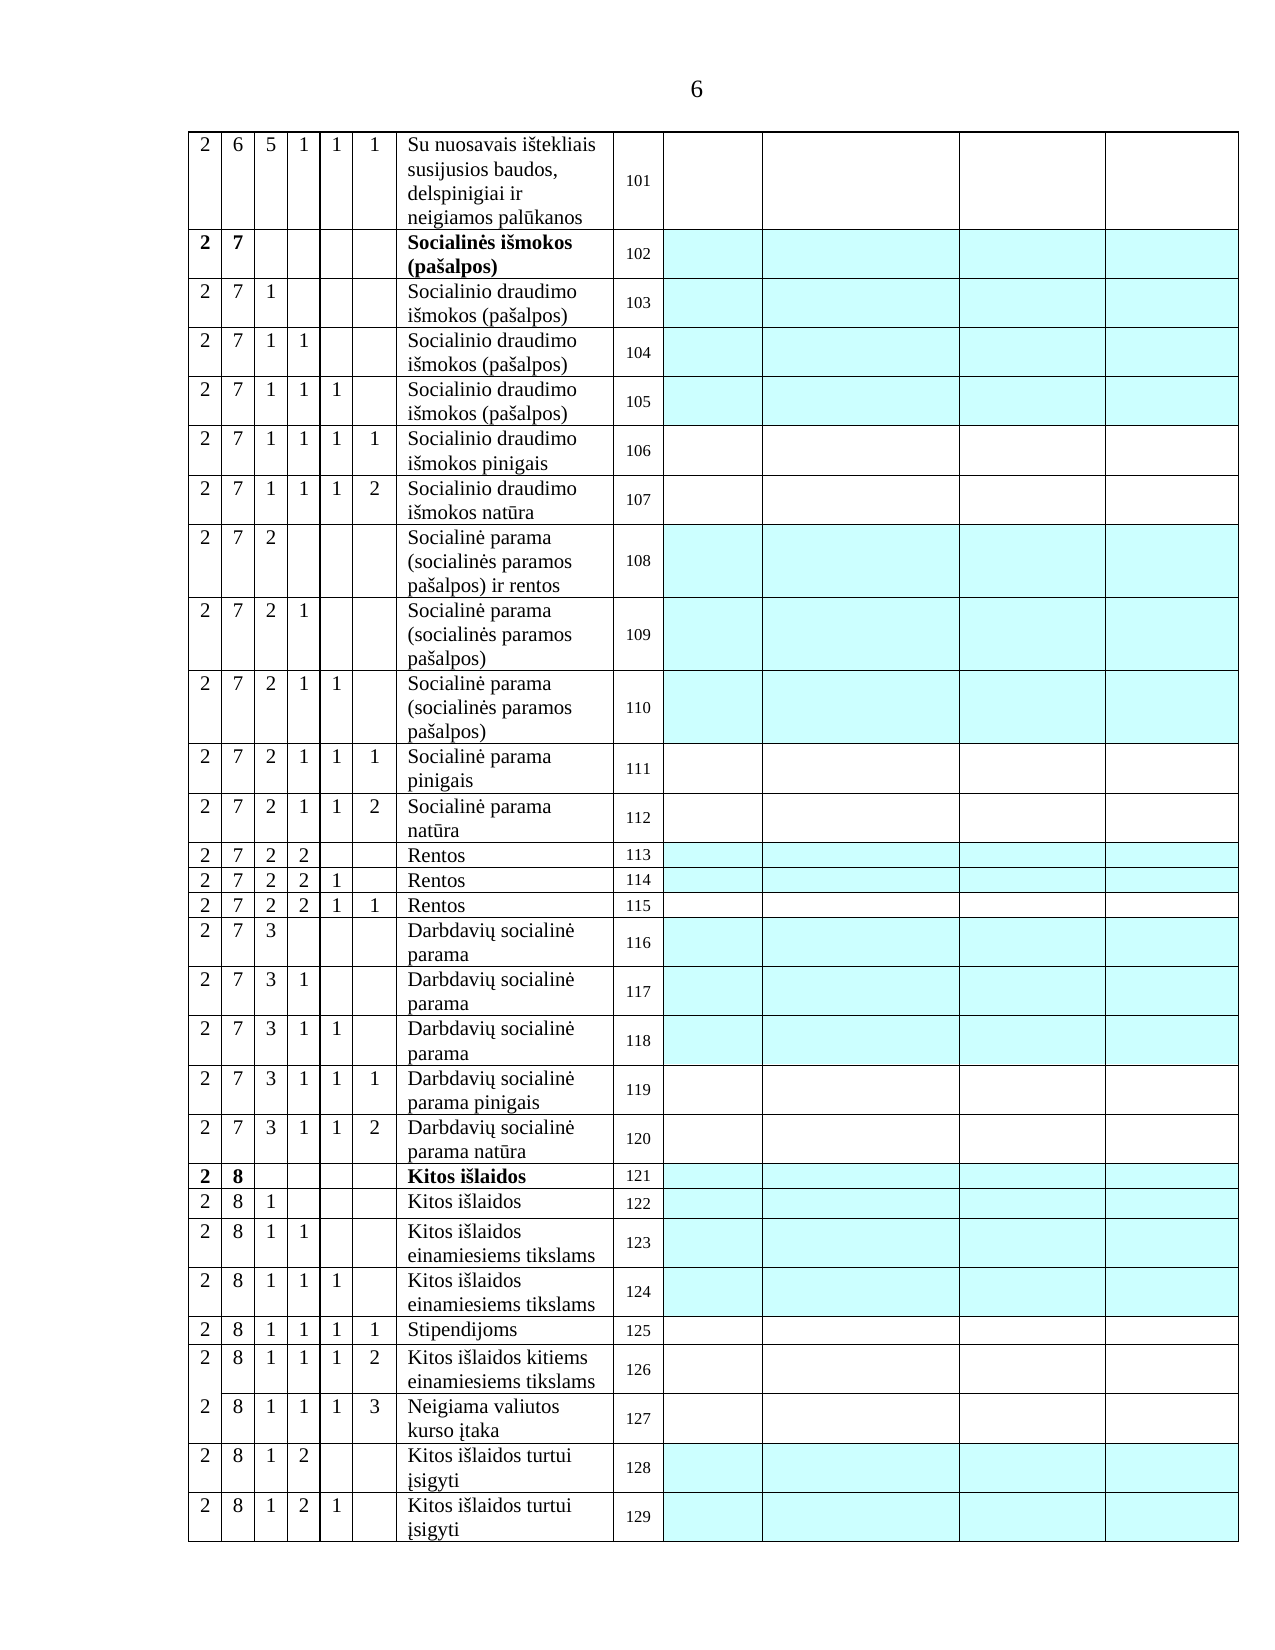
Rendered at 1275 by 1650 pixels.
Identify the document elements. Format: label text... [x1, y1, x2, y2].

table_cell 1 [288, 1317, 319, 1344]
table_cell 8 [222, 1164, 254, 1188]
table_cell [664, 671, 762, 743]
table_cell [664, 918, 762, 966]
table_cell [763, 426, 959, 474]
table_cell [763, 1164, 959, 1188]
table_cell 2 [189, 967, 221, 1015]
table_cell 1 [288, 1016, 319, 1064]
table_cell 2 [189, 744, 221, 792]
table_cell 2 [189, 1066, 221, 1114]
table_cell 1 [288, 426, 319, 474]
table_cell 2 [189, 1189, 221, 1218]
table_cell 1 [288, 1115, 319, 1163]
table_cell 1 [255, 377, 287, 425]
table_cell 8 [222, 1268, 254, 1316]
table_cell [960, 967, 1105, 1015]
table_cell 105 [614, 377, 663, 425]
table_cell 107 [614, 476, 663, 524]
table_cell [353, 1444, 396, 1492]
table_cell [960, 230, 1105, 278]
table_cell Darbdavių socialinė parama [397, 1016, 613, 1064]
table_cell 3 [255, 1016, 287, 1064]
table_cell [353, 1493, 396, 1541]
table_cell [321, 1164, 352, 1188]
table_cell 7 [222, 843, 254, 867]
table_cell [1106, 1016, 1238, 1064]
table_cell [353, 671, 396, 743]
table_cell [664, 525, 762, 597]
table_cell [763, 1394, 959, 1442]
table_cell 7 [222, 744, 254, 792]
table_cell [1106, 671, 1238, 743]
table_cell 2 [189, 1345, 221, 1393]
table_cell 1 [353, 1317, 396, 1344]
table_cell [321, 843, 352, 867]
table_cell [321, 598, 352, 670]
table_cell 2 [353, 1115, 396, 1163]
table_cell 2 [255, 893, 287, 917]
table_cell [353, 598, 396, 670]
table_cell 1 [288, 328, 319, 376]
table_cell Kitos išlaidos [397, 1189, 613, 1218]
table_cell [960, 476, 1105, 524]
table_cell [321, 1219, 352, 1267]
table_cell [1106, 476, 1238, 524]
table_cell [664, 279, 762, 327]
table_cell [664, 967, 762, 1015]
table_cell [288, 230, 319, 278]
table_cell [1106, 918, 1238, 966]
table_cell 2 [255, 744, 287, 792]
table_cell 2 [255, 525, 287, 597]
table_cell [763, 918, 959, 966]
table_cell 114 [614, 868, 663, 892]
table_cell 7 [222, 967, 254, 1015]
table_cell 1 [288, 1268, 319, 1316]
table_cell Socialinio draudimo išmokos natūra [397, 476, 613, 524]
table_cell Socialinės išmokos (pašalpos) [397, 230, 613, 278]
table_cell [763, 230, 959, 278]
table_cell Kitos išlaidos einamiesiems tikslams [397, 1268, 613, 1316]
table_cell Socialinė parama (socialinės paramos pašalpos) [397, 671, 613, 743]
table_cell 1 [255, 279, 287, 327]
table_cell [1106, 279, 1238, 327]
table_cell 2 [255, 794, 287, 842]
table_cell Su nuosavais ištekliais susijusios baudos, delspinigiai ir neigiamos palūkanos [397, 133, 613, 229]
table_cell [960, 893, 1105, 917]
table_cell [763, 1189, 959, 1218]
table_cell [321, 328, 352, 376]
table_cell 102 [614, 230, 663, 278]
table_cell 1 [321, 1345, 352, 1393]
table_cell 7 [222, 230, 254, 278]
table_cell 103 [614, 279, 663, 327]
table_cell [664, 598, 762, 670]
table_cell [288, 279, 319, 327]
table_cell [1106, 377, 1238, 425]
table_cell 1 [288, 1219, 319, 1267]
table_cell [960, 328, 1105, 376]
table_cell [1106, 1444, 1238, 1492]
table_cell [1106, 1164, 1238, 1188]
table_cell [664, 1317, 762, 1344]
table_cell [960, 918, 1105, 966]
table_cell 8 [222, 1394, 254, 1442]
table_cell [1106, 328, 1238, 376]
table_cell 120 [614, 1115, 663, 1163]
table_cell Darbdavių socialinė parama [397, 918, 613, 966]
table_cell 7 [222, 377, 254, 425]
table_cell [664, 1394, 762, 1442]
table_cell 1 [321, 133, 352, 229]
table_cell 8 [222, 1189, 254, 1218]
table_cell [664, 328, 762, 376]
table_cell Socialinio draudimo išmokos pinigais [397, 426, 613, 474]
table_cell 1 [288, 794, 319, 842]
table_cell [1106, 230, 1238, 278]
table_cell [288, 918, 319, 966]
table_cell 2 [189, 377, 221, 425]
table_cell [960, 377, 1105, 425]
table_cell [664, 794, 762, 842]
table_cell 1 [255, 1317, 287, 1344]
table_cell 1 [353, 426, 396, 474]
table_cell [664, 1066, 762, 1114]
table_cell 2 [189, 1268, 221, 1316]
table_cell 122 [614, 1189, 663, 1218]
table_cell 2 [189, 1444, 221, 1492]
table_cell [1106, 868, 1238, 892]
table_cell 1 [321, 1066, 352, 1114]
table_cell 3 [255, 967, 287, 1015]
table_cell [664, 843, 762, 867]
table_cell [353, 1268, 396, 1316]
table_cell 112 [614, 794, 663, 842]
table_cell 128 [614, 1444, 663, 1492]
table_cell [763, 744, 959, 792]
table_cell 1 [321, 426, 352, 474]
table_cell [353, 1164, 396, 1188]
table_cell [664, 893, 762, 917]
table_cell 1 [353, 1066, 396, 1114]
table_cell 106 [614, 426, 663, 474]
table_cell 1 [255, 1189, 287, 1218]
table_cell [960, 525, 1105, 597]
table_cell 7 [222, 1066, 254, 1114]
table_cell [960, 598, 1105, 670]
table_cell [1106, 525, 1238, 597]
table_cell 117 [614, 967, 663, 1015]
table_cell 2 [189, 843, 221, 867]
table_cell 2 [189, 671, 221, 743]
table_cell [763, 1268, 959, 1316]
table_cell Rentos [397, 843, 613, 867]
table_cell [763, 1444, 959, 1492]
table_cell 2 [189, 1219, 221, 1267]
table_cell 101 [614, 133, 663, 229]
table_cell [664, 1444, 762, 1492]
table_cell [1106, 1493, 1238, 1541]
table_cell 1 [288, 1345, 319, 1393]
table_cell 2 [189, 893, 221, 917]
table_cell 2 [288, 868, 319, 892]
table_cell [960, 1115, 1105, 1163]
table_cell [763, 1066, 959, 1114]
table_cell 7 [222, 476, 254, 524]
table_cell 2 [189, 1016, 221, 1064]
table_cell [1106, 1219, 1238, 1267]
table_cell 2 [189, 133, 221, 229]
table_cell [321, 1444, 352, 1492]
table_cell 2 [189, 1393, 221, 1442]
table_cell [321, 967, 352, 1015]
table_cell [353, 967, 396, 1015]
table_cell Darbdavių socialinė parama pinigais [397, 1066, 613, 1114]
table_cell [763, 893, 959, 917]
table_cell 2 [255, 843, 287, 867]
table_cell [353, 525, 396, 597]
table_cell [1106, 1115, 1238, 1163]
table_cell 2 [189, 1317, 221, 1344]
table_cell 1 [321, 794, 352, 842]
table_cell 7 [222, 1115, 254, 1163]
table_cell 2 [353, 794, 396, 842]
table_cell [763, 1317, 959, 1344]
table_cell [960, 1016, 1105, 1064]
table_cell 1 [255, 328, 287, 376]
table_cell [664, 1268, 762, 1316]
table_cell 2 [255, 671, 287, 743]
table_cell [960, 868, 1105, 892]
table_cell Kitos išlaidos turtui įsigyti [397, 1444, 613, 1492]
table_cell [1106, 426, 1238, 474]
table_cell [763, 328, 959, 376]
table_cell 7 [222, 328, 254, 376]
table_cell [664, 1345, 762, 1393]
table_cell 126 [614, 1345, 663, 1393]
table_cell [288, 1164, 319, 1188]
table_cell 127 [614, 1394, 663, 1442]
table_cell 3 [255, 1066, 287, 1114]
table_cell [353, 230, 396, 278]
table_cell [763, 598, 959, 670]
table_cell [763, 794, 959, 842]
table_cell [763, 1493, 959, 1541]
table_cell [353, 1016, 396, 1064]
table_cell [321, 1189, 352, 1218]
table_cell 1 [255, 1345, 287, 1393]
table_cell [664, 744, 762, 792]
table_cell 2 [189, 1115, 221, 1163]
table_cell 123 [614, 1219, 663, 1267]
table_cell 6 [222, 133, 254, 229]
table_cell [664, 230, 762, 278]
table_cell 121 [614, 1164, 663, 1188]
table_cell 1 [255, 426, 287, 474]
table_cell 7 [222, 598, 254, 670]
table_cell [255, 230, 287, 278]
table_cell 113 [614, 843, 663, 867]
table_cell 2 [189, 918, 221, 966]
table_cell [763, 525, 959, 597]
table_cell Socialinė parama (socialinės paramos pašalpos) ir rentos [397, 525, 613, 597]
table_cell 1 [353, 893, 396, 917]
table_cell 1 [321, 671, 352, 743]
table_cell [1106, 967, 1238, 1015]
table_cell 2 [189, 279, 221, 327]
table_cell 1 [321, 476, 352, 524]
table_cell [763, 1345, 959, 1393]
table_cell 1 [321, 1016, 352, 1064]
table_cell [1106, 1066, 1238, 1114]
table_cell 1 [288, 133, 319, 229]
table_cell 2 [189, 476, 221, 524]
table_cell 2 [288, 1444, 319, 1492]
table_cell Kitos išlaidos kitiems einamiesiems tikslams [397, 1345, 613, 1393]
table_cell 7 [222, 1016, 254, 1064]
table_cell 8 [222, 1219, 254, 1267]
table_cell 2 [288, 843, 319, 867]
table_cell 111 [614, 744, 663, 792]
table_cell [664, 377, 762, 425]
table_cell 1 [288, 744, 319, 792]
table_cell [960, 744, 1105, 792]
table_cell 1 [321, 1115, 352, 1163]
table_cell 3 [255, 1115, 287, 1163]
table_cell 125 [614, 1317, 663, 1344]
table_cell 1 [288, 1066, 319, 1114]
table_cell 7 [222, 426, 254, 474]
table_cell [763, 671, 959, 743]
table_cell Socialinio draudimo išmokos (pašalpos) [397, 328, 613, 376]
table_cell Darbdavių socialinė parama natūra [397, 1115, 613, 1163]
table_cell 7 [222, 918, 254, 966]
table_cell [960, 1268, 1105, 1316]
table_cell [1106, 843, 1238, 867]
table_cell [664, 1115, 762, 1163]
table_cell 2 [189, 525, 221, 597]
table_cell [664, 426, 762, 474]
table_cell 1 [255, 1493, 287, 1541]
table_cell [664, 1189, 762, 1218]
table_cell 104 [614, 328, 663, 376]
table_cell 108 [614, 525, 663, 597]
table_cell 119 [614, 1066, 663, 1114]
table_cell 2 [189, 868, 221, 892]
table_cell [763, 868, 959, 892]
table_cell 2 [189, 598, 221, 670]
table_cell 8 [222, 1444, 254, 1492]
table_cell 1 [288, 377, 319, 425]
table_cell [763, 279, 959, 327]
table_cell [321, 525, 352, 597]
table_cell 7 [222, 671, 254, 743]
table_cell [664, 133, 762, 229]
table_cell [960, 794, 1105, 842]
table_cell 1 [288, 1394, 319, 1442]
table_cell Kitos išlaidos einamiesiems tikslams [397, 1219, 613, 1267]
table_cell 115 [614, 893, 663, 917]
table_cell 109 [614, 598, 663, 670]
table_cell [255, 1164, 287, 1188]
table_cell [1106, 893, 1238, 917]
table_cell [664, 476, 762, 524]
table_cell [1106, 1189, 1238, 1218]
table_cell [960, 843, 1105, 867]
table_cell 110 [614, 671, 663, 743]
table_cell 1 [353, 744, 396, 792]
table_cell [664, 868, 762, 892]
table_cell 2 [189, 328, 221, 376]
table_cell 2 [353, 476, 396, 524]
table_cell 5 [255, 133, 287, 229]
table_cell [321, 918, 352, 966]
table_cell 2 [189, 426, 221, 474]
table_cell 2 [288, 893, 319, 917]
table_cell 118 [614, 1016, 663, 1064]
table_cell [960, 1444, 1105, 1492]
table_cell 2 [255, 868, 287, 892]
table_cell [960, 1493, 1105, 1541]
table_cell 2 [189, 230, 221, 278]
table_cell [288, 1189, 319, 1218]
table_cell 1 [321, 1394, 352, 1442]
table_cell 7 [222, 794, 254, 842]
table_cell [763, 843, 959, 867]
table_cell [960, 426, 1105, 474]
table_cell 116 [614, 918, 663, 966]
table_cell [960, 1317, 1105, 1344]
table_cell 1 [288, 671, 319, 743]
table_cell 1 [255, 1219, 287, 1267]
table_cell 1 [255, 1444, 287, 1492]
table_cell [1106, 133, 1238, 229]
table_cell 3 [353, 1394, 396, 1442]
table_cell 2 [189, 794, 221, 842]
table_cell Rentos [397, 893, 613, 917]
table_cell 1 [321, 1493, 352, 1541]
table_cell Socialinė parama natūra [397, 794, 613, 842]
table_cell Darbdavių socialinė parama [397, 967, 613, 1015]
table_cell 8 [222, 1493, 254, 1541]
table_cell [288, 525, 319, 597]
table_cell Kitos išlaidos [397, 1164, 613, 1188]
table_cell [353, 1189, 396, 1218]
table_cell 1 [321, 868, 352, 892]
table_cell 2 [288, 1493, 319, 1541]
table_cell [664, 1219, 762, 1267]
table_cell 1 [321, 377, 352, 425]
table_cell 2 [189, 1164, 221, 1188]
table_cell 1 [288, 967, 319, 1015]
table_cell [353, 377, 396, 425]
table_cell [960, 1189, 1105, 1218]
table_cell 7 [222, 893, 254, 917]
table_cell Socialinio draudimo išmokos (pašalpos) [397, 377, 613, 425]
table_cell 7 [222, 868, 254, 892]
table_cell [960, 1394, 1105, 1442]
table_cell [763, 476, 959, 524]
table_cell [353, 1219, 396, 1267]
table_cell [1106, 794, 1238, 842]
table_cell [353, 868, 396, 892]
table_cell 8 [222, 1317, 254, 1344]
table_cell [763, 967, 959, 1015]
table_cell [960, 279, 1105, 327]
table_cell 124 [614, 1268, 663, 1316]
table_cell [1106, 1317, 1238, 1344]
table_cell 7 [222, 279, 254, 327]
table_cell [763, 377, 959, 425]
table_cell 3 [255, 918, 287, 966]
table_cell Neigiama valiutos kurso įtaka [397, 1394, 613, 1442]
table_cell 2 [353, 1345, 396, 1393]
table_cell 1 [321, 1317, 352, 1344]
table_cell [321, 279, 352, 327]
table_cell Kitos išlaidos turtui įsigyti [397, 1493, 613, 1541]
table_cell [960, 1219, 1105, 1267]
table_cell [763, 1115, 959, 1163]
table_cell [353, 843, 396, 867]
table_cell [763, 1219, 959, 1267]
table_cell [960, 1164, 1105, 1188]
table_cell [960, 1066, 1105, 1114]
table_cell [960, 671, 1105, 743]
table_cell 2 [189, 1493, 221, 1541]
table_cell 1 [321, 893, 352, 917]
table_cell [1106, 1268, 1238, 1316]
table_cell [664, 1016, 762, 1064]
table_cell [960, 1345, 1105, 1393]
table_cell [664, 1164, 762, 1188]
table_cell [321, 230, 352, 278]
table_cell 2 [255, 598, 287, 670]
table_cell Rentos [397, 868, 613, 892]
table_cell Socialinė parama pinigais [397, 744, 613, 792]
table_cell [1106, 1394, 1238, 1442]
table_cell 1 [321, 744, 352, 792]
table_cell 1 [255, 476, 287, 524]
table_cell 1 [288, 598, 319, 670]
table_cell [1106, 744, 1238, 792]
table_cell Socialinė parama (socialinės paramos pašalpos) [397, 598, 613, 670]
table_cell Socialinio draudimo išmokos (pašalpos) [397, 279, 613, 327]
table_cell 1 [353, 133, 396, 229]
table_cell 7 [222, 525, 254, 597]
table_cell Stipendijoms [397, 1317, 613, 1344]
table_cell 1 [288, 476, 319, 524]
table_cell [353, 918, 396, 966]
table_cell 1 [255, 1394, 287, 1442]
table_cell 129 [614, 1493, 663, 1541]
table_cell [1106, 598, 1238, 670]
table_cell [960, 133, 1105, 229]
table_cell 1 [255, 1268, 287, 1316]
table_cell [763, 133, 959, 229]
table_cell 8 [222, 1345, 254, 1393]
table_cell [353, 279, 396, 327]
table_cell 1 [321, 1268, 352, 1316]
table_cell [1106, 1345, 1238, 1393]
table_cell [353, 328, 396, 376]
table_cell [664, 1493, 762, 1541]
table_cell [763, 1016, 959, 1064]
